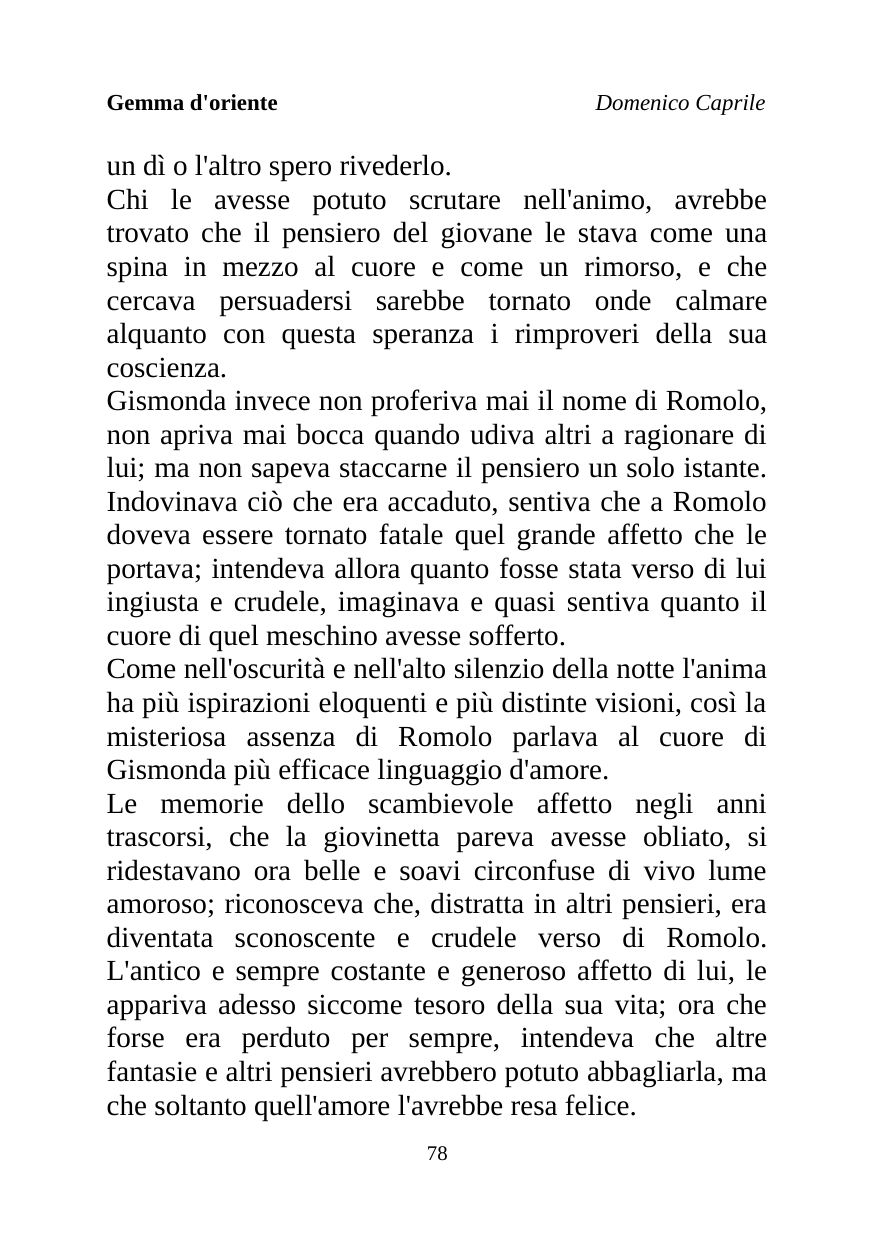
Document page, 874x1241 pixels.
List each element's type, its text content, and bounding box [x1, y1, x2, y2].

text Come nell'oscurità e nell'alto silenzio della notte l'anima ha più ispirazioni eloquenti e più distinte visioni, così la misteriosa assenza di Romolo parlava al cuore di Gismonda più efficace linguaggio d'amore. [106, 652, 768, 786]
text un dì o l'altro spero rivederlo. [106, 148, 768, 182]
text Chi le avesse potuto scrutare nell'animo, avrebbe trovato che il pensiero del giovane le stava come una spina in mezzo al cuore e come un rimorso, e che cercava persuadersi sarebbe tornato onde calmare alquanto con questa speranza i rimproveri della sua coscienza. [106, 182, 768, 383]
text Le memorie dello scambievole affetto negli anni trascorsi, che la giovinetta pareva avesse obliato, si ridestavano ora belle e soavi circonfuse di vivo lume amoroso; riconosceva che, distratta in altri pensieri, era diventata sconoscente e crudele verso di Romolo. L'antico e sempre costante e generoso affetto di lui, le appariva adesso siccome tesoro della sua vita; ora che forse era perduto per sempre, intendeva che altre fantasie e altri pensieri avrebbero potuto abbagliarla, ma che soltanto quell'amore l'avrebbe resa felice. [106, 786, 768, 1121]
text Gismonda invece non proferiva mai il nome di Romolo, non apriva mai bocca quando udiva altri a ragionare di lui; ma non sapeva staccarne il pensiero un solo istante. Indovinava ciò che era accaduto, sentiva che a Romolo doveva essere tornato fatale quel grande affetto che le portava; intendeva allora quanto fosse stata verso di lui ingiusta e crudele, imaginava e quasi sentiva quanto il cuore di quel meschino avesse sofferto. [106, 383, 768, 652]
